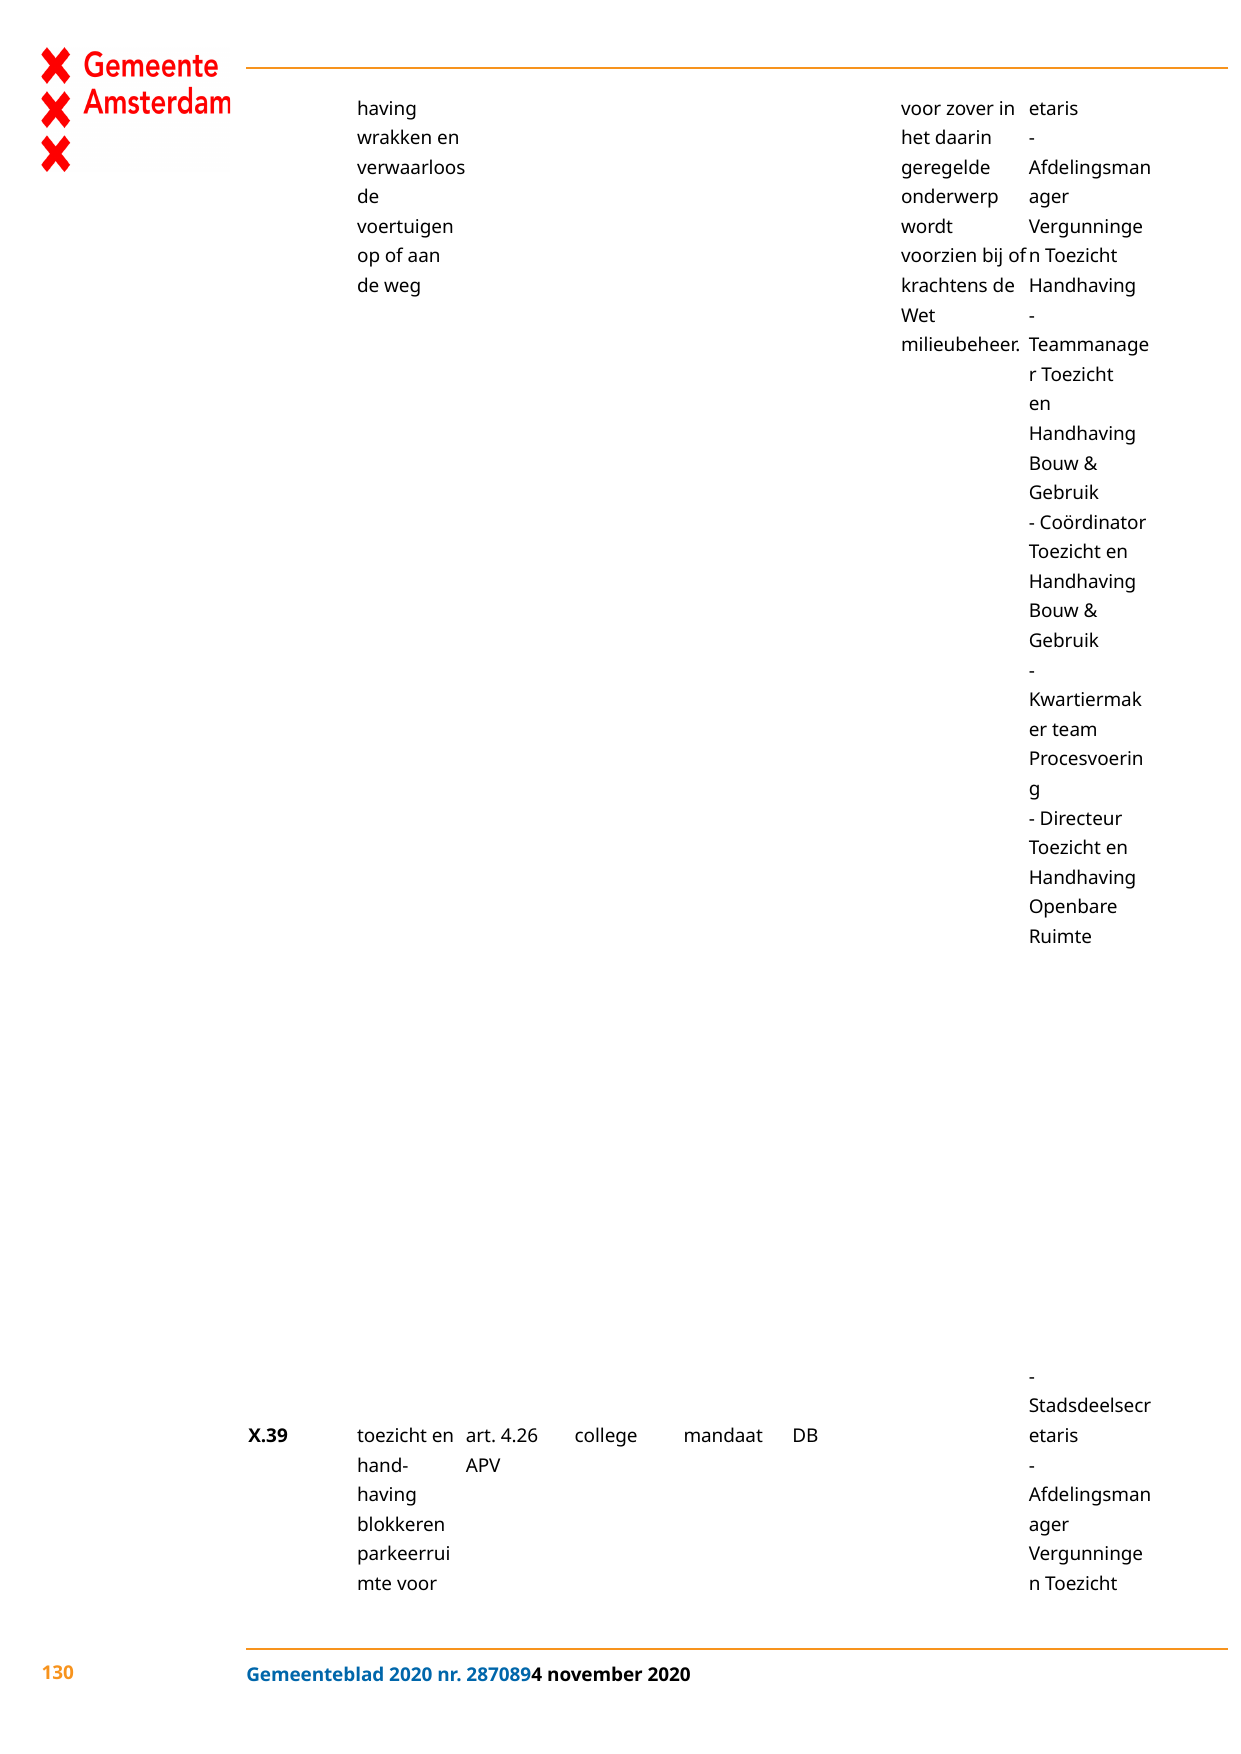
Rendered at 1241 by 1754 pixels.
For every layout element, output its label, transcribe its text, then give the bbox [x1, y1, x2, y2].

table_cell [901, 949, 1028, 1596]
table_cell [574, 95, 683, 949]
picture [41, 47, 231, 172]
table_cell college [574, 949, 683, 1596]
table_cell art. 4.26 APV [466, 949, 574, 1596]
table_cell [792, 95, 901, 949]
table_cell mandaat [683, 949, 792, 1596]
table_cell [248, 95, 357, 949]
table_cell [466, 95, 574, 949]
table_cell having wrakken en verwaarloosde voertuigen op of aan de weg [357, 95, 466, 949]
table_cell - Stadsdeelsecretaris - Afdelingsmanager Vergunningen Toezicht [1029, 949, 1152, 1596]
table_cell DB [792, 949, 901, 1596]
table_cell etaris - Afdelingsmanager Vergunningen Toezicht Handhaving - Teammanager Toezicht en Handhaving Bouw & Gebruik - Coördinator Toezicht en Handhaving Bouw & Gebruik - Kwartiermaker team Procesvoering - Directeur Toezicht en Handhaving Openbare Ruimte [1029, 95, 1152, 949]
table_cell voor zover in het daarin geregelde onderwerp wordt voorzien bij of krachtens de Wet milieubeheer. [901, 95, 1028, 949]
table_cell [683, 95, 792, 949]
table_cell X.39 [248, 949, 357, 1596]
table_cell toezicht en hand-having blokkeren parkeerruimte voor [357, 949, 466, 1596]
